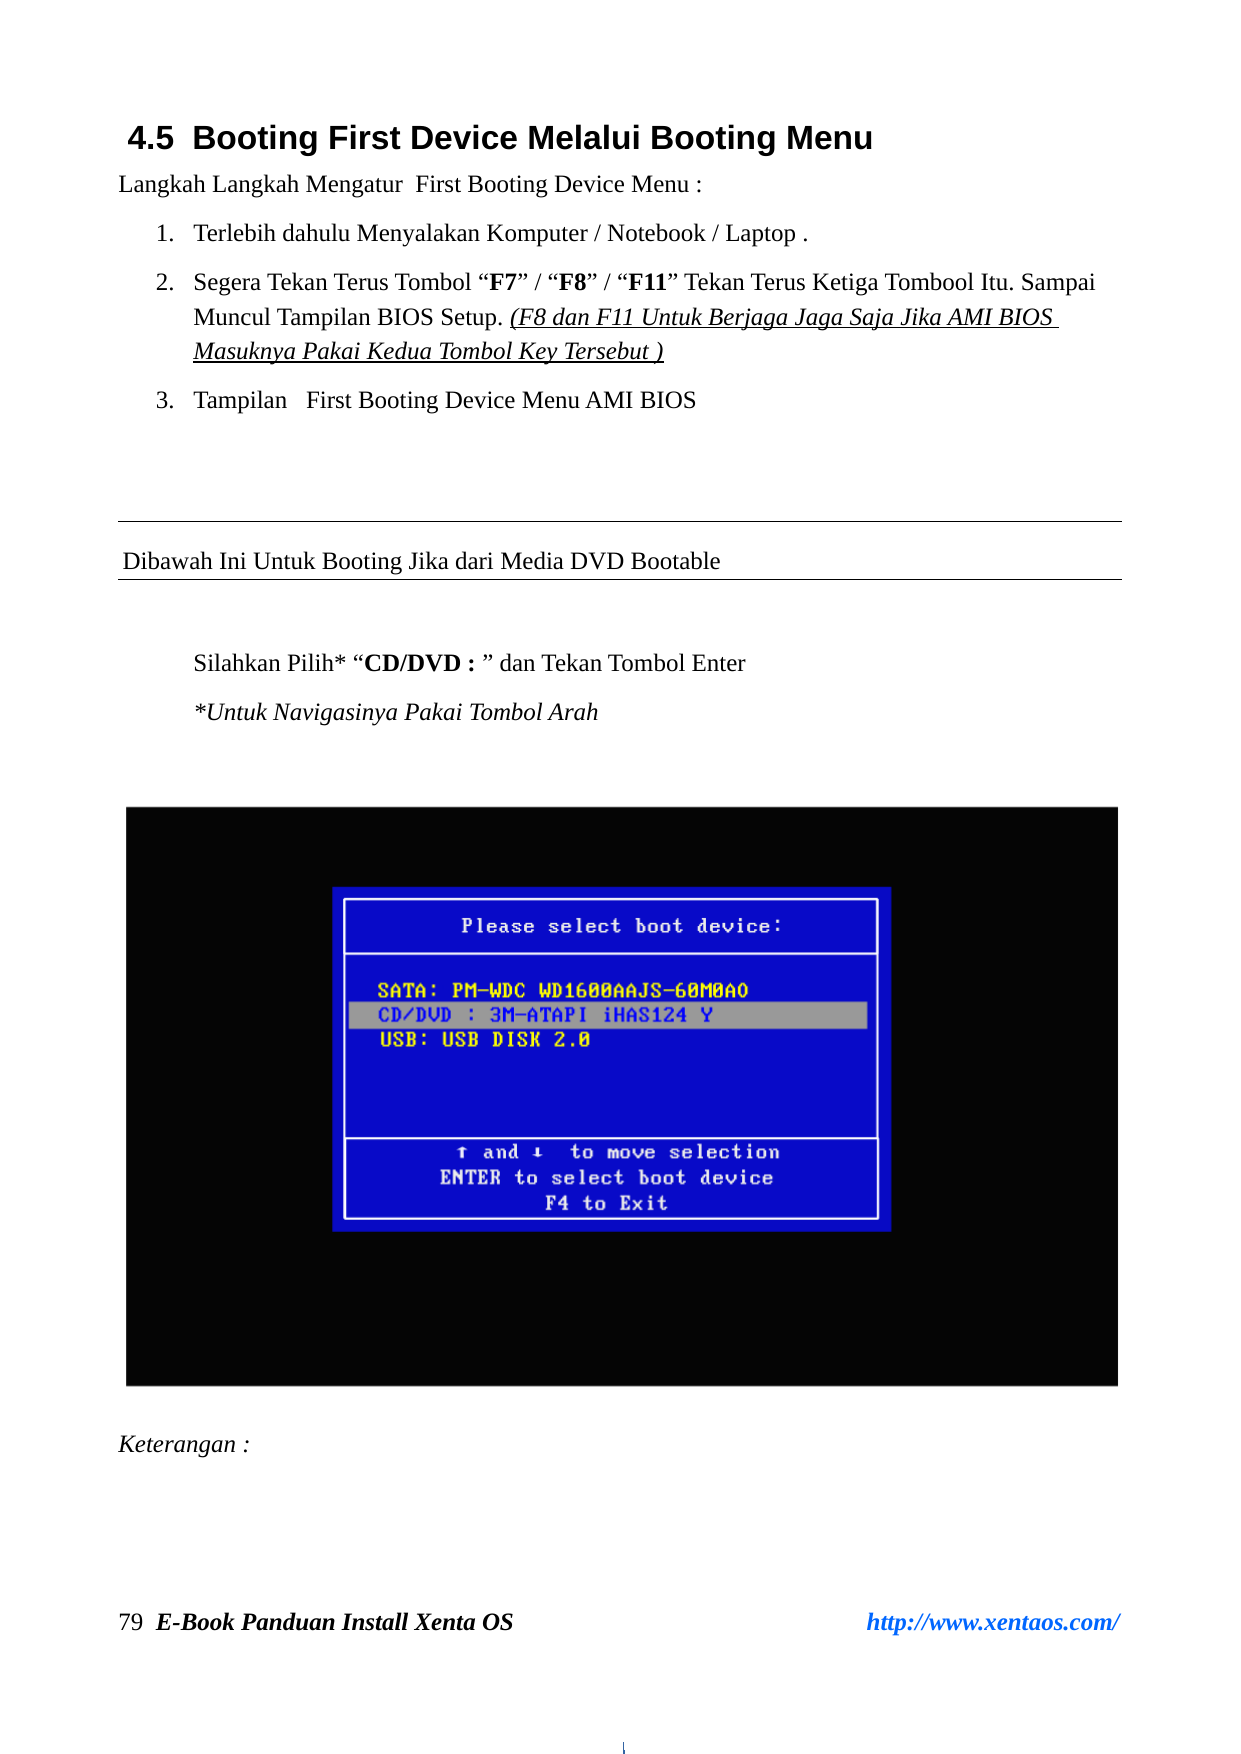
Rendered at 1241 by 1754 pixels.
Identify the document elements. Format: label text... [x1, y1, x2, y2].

picture [118, 759, 1123, 1429]
subtitle Booting First Device Melalui Booting Menu [118, 118, 1122, 157]
text Langkah Langkah Mengatur First Booting Device Menu : [118, 169, 1122, 198]
list Terlebih dahulu Menyalakan Komputer / Notebook / Laptop . [156, 218, 1122, 247]
text Keterangan : [118, 1429, 1122, 1457]
list Segera Tekan Terus Tombol “F7” / “F8” / “F11” Tekan Terus Ketiga Tombool Itu. Sampai Muncul Tampilan BIOS Setup. (F8 dan F11 Untuk Berjaga Jaga Saja Jika AMI BIOS Masuknya Pakai Kedua Tombol Key Tersebut ) [156, 267, 1122, 365]
list Silahkan Pilih* “CD/DVD : ” dan Tekan Tombol Enter [156, 648, 1122, 677]
list Tampilan First Booting Device Menu AMI BIOS [156, 385, 1122, 414]
text Dibawah Ini Untuk Booting Jika dari Media DVD Bootable [118, 541, 1122, 579]
list *Untuk Navigasinya Pakai Tombol Arah [156, 697, 1122, 726]
